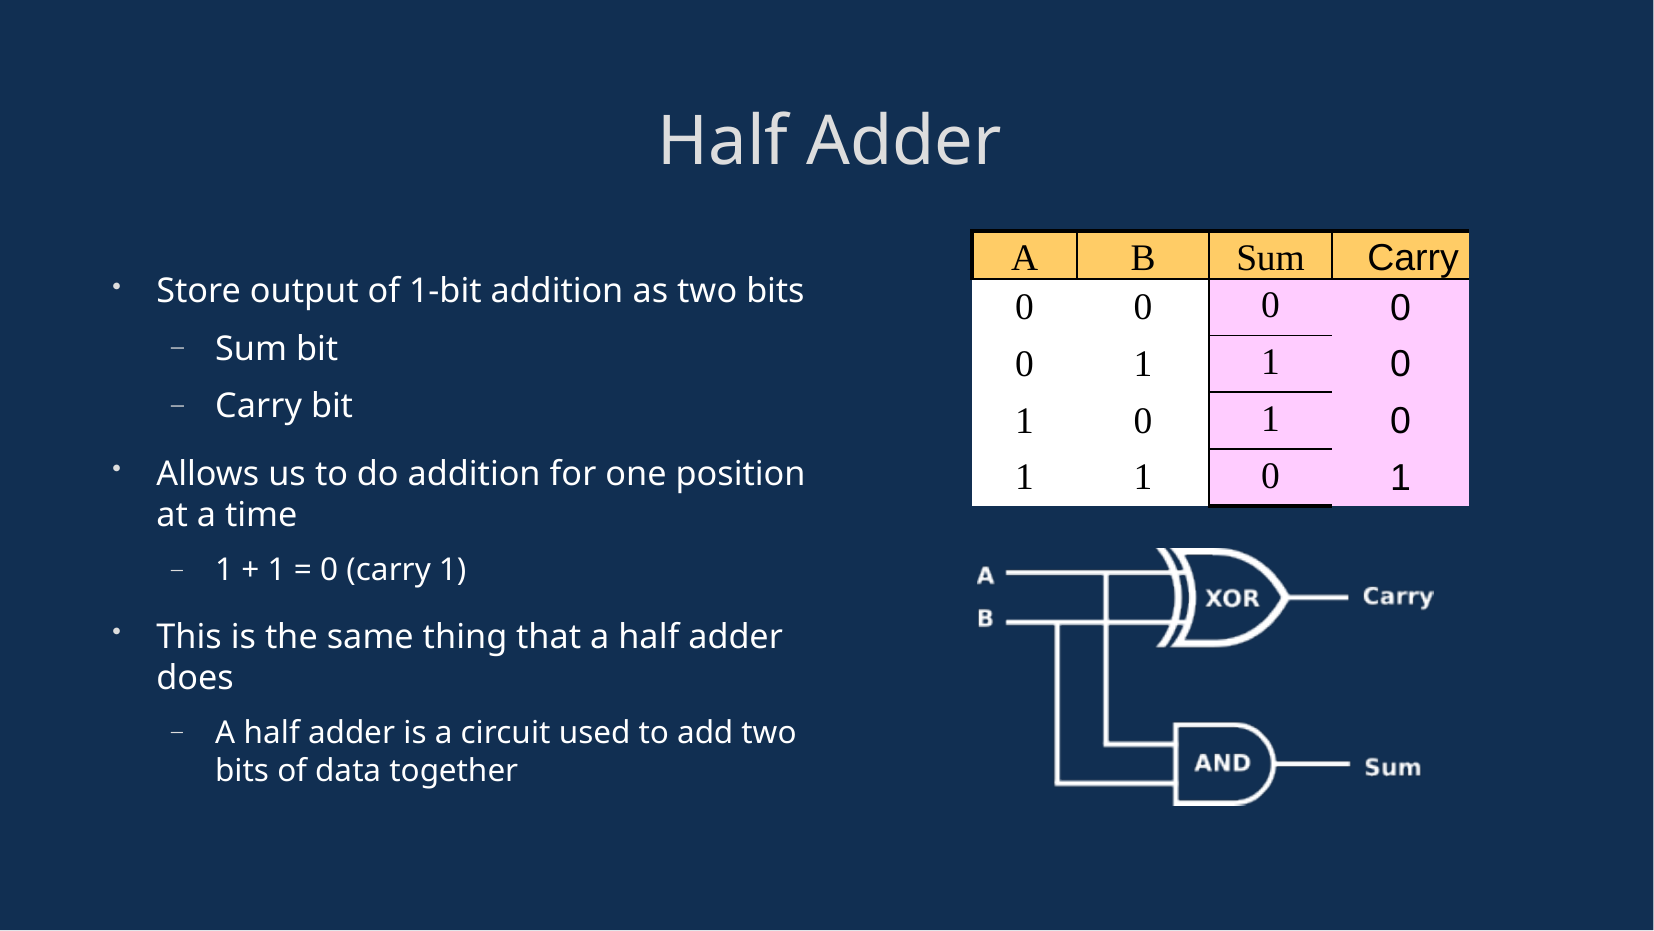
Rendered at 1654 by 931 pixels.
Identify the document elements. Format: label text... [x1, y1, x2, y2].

table_cell 1 [972, 449, 1077, 506]
table_cell 0 [972, 280, 1077, 336]
table_header Sum [1210, 233, 1331, 278]
table_header A [974, 233, 1076, 278]
list Store output of 1-bit addition as two bits Sum bit Carry bit Allows us to do addition for one position at a time 1 + 1 = 0 (carry 1) This is the same thing that a half adder does A half adder is a circuit used to add two bits of data together [97, 268, 813, 806]
table_cell 0 [1077, 392, 1208, 449]
table_cell 1 [972, 392, 1077, 449]
table_cell 1 [1332, 449, 1469, 506]
table_cell 1 [1210, 336, 1332, 391]
table_cell 0 [1332, 336, 1469, 392]
table_cell 1 [1077, 336, 1208, 392]
table_cell 1 [1077, 449, 1208, 506]
table_header B [1078, 233, 1208, 278]
title Half Adder [97, 56, 1563, 220]
table_header Carry [1333, 233, 1469, 278]
table_cell 0 [1332, 392, 1469, 449]
table_cell 0 [1210, 280, 1332, 335]
table_cell 0 [1332, 280, 1469, 336]
table_cell 0 [1077, 280, 1208, 336]
table_cell 1 [1210, 393, 1332, 448]
table_cell 0 [972, 336, 1077, 392]
table_cell 0 [1210, 450, 1332, 504]
picture [977, 548, 1434, 806]
